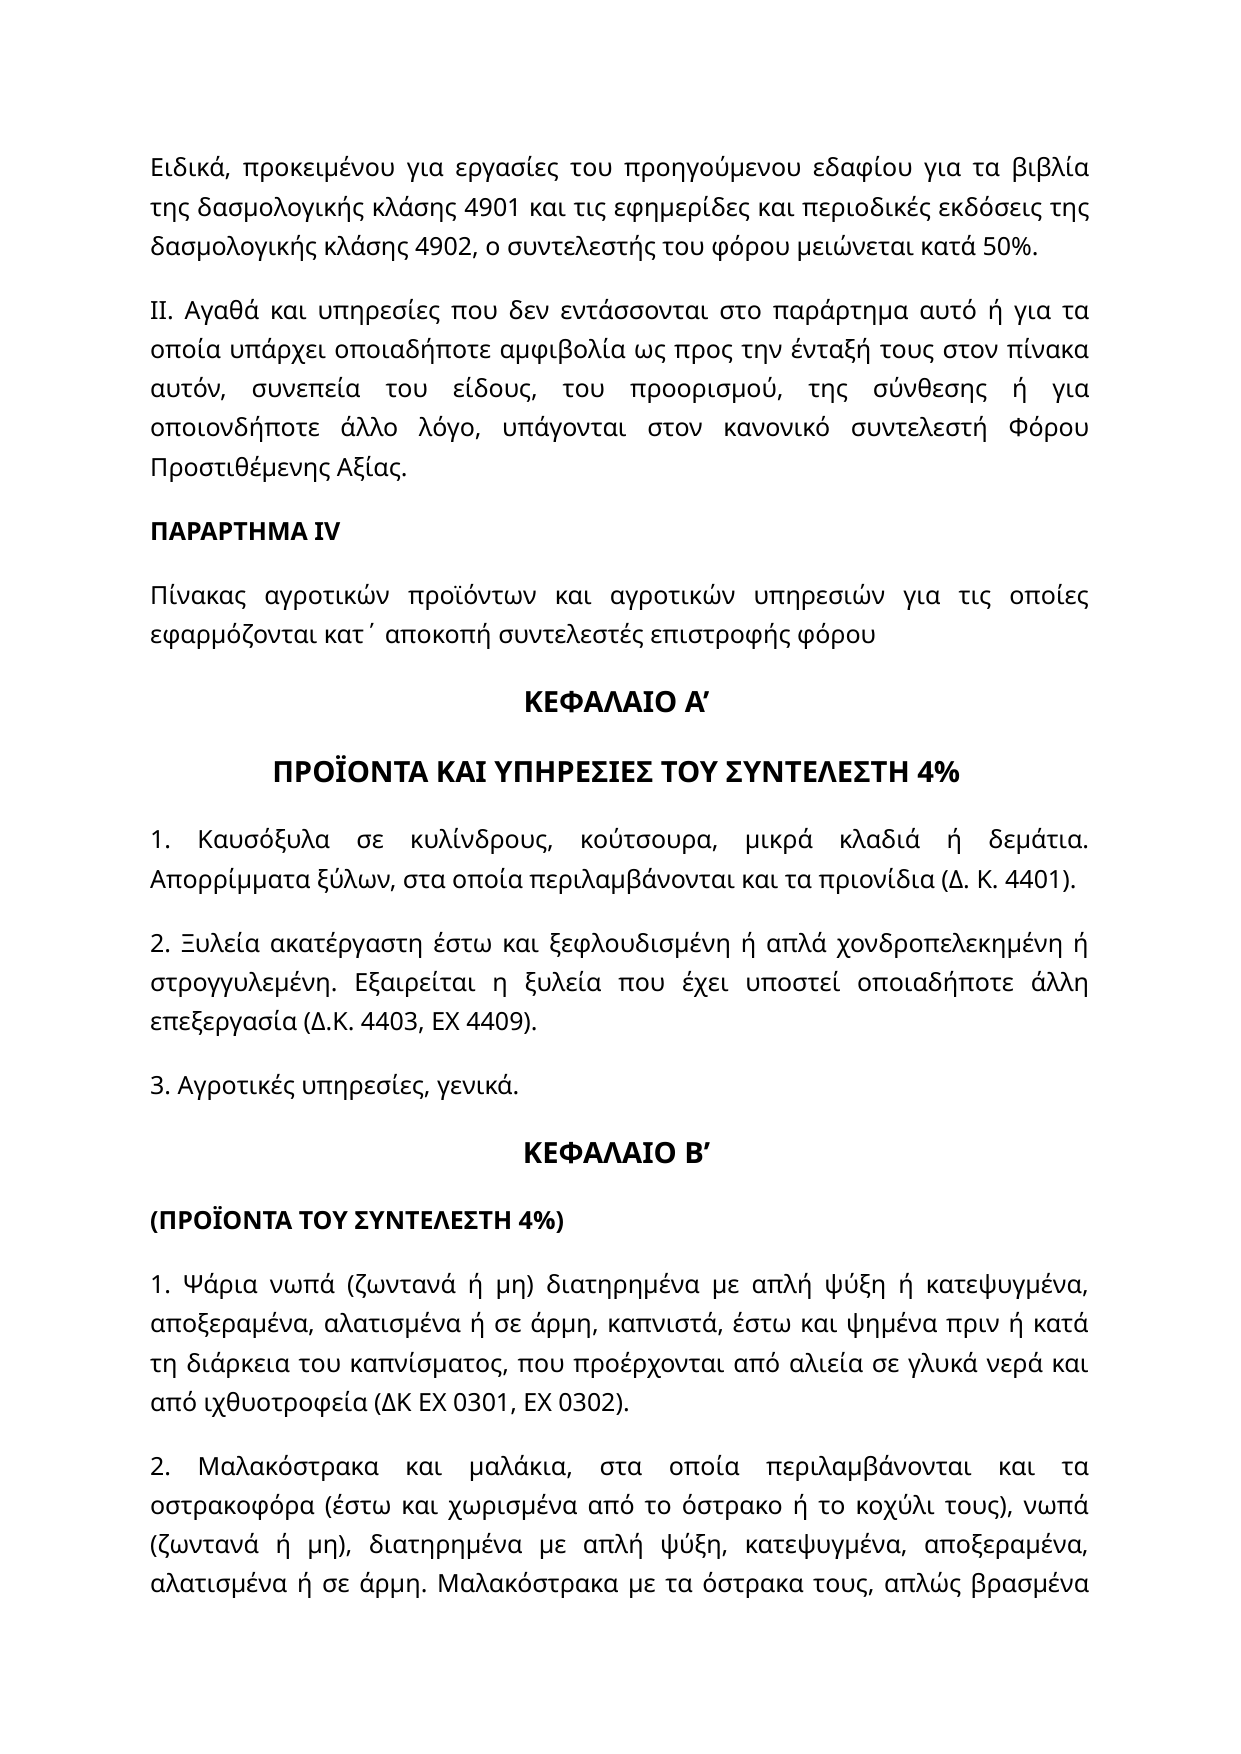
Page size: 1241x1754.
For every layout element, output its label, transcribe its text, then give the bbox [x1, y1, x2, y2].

text 3. Αγροτικές υπηρεσίες, γενικά. [150, 1068, 1090, 1102]
text ΠΑΡΑΡΤΗΜΑ IV [150, 513, 1090, 547]
text 2. Ξυλεία ακατέργαστη έστω και ξεφλουδισμένη ή απλά χονδροπελεκημένη ή στρογγυλεμένη. Εξαιρείται η ξυλεία που έχει υποστεί οποιαδήποτε άλλη επεξεργασία (Δ.Κ. 4403, ΕΧ 4409). [150, 925, 1090, 1038]
text 1. Καυσόξυλα σε κυλίνδρους, κούτσουρα, μικρά κλαδιά ή δεμάτια. Απορρίμματα ξύλων, στα οποία περιλαμβάνονται και τα πριονίδια (Δ. Κ. 4401). [150, 822, 1090, 895]
text Πίνακας αγροτικών προϊόντων και αγροτικών υπηρεσιών για τις οποίες εφαρμόζονται κατ΄ αποκοπή συντελεστές επιστροφής φόρου [150, 577, 1090, 651]
text 2. Μαλακόστρακα και μαλάκια, στα οποία περιλαμβάνονται και τα οστρακοφόρα (έστω και χωρισμένα από το όστρακο ή το κοχύλι τους), νωπά (ζωντανά ή μη), διατηρημένα με απλή ψύξη, κατεψυγμένα, αποξεραμένα, αλατισμένα ή σε άρμη. Μαλακόστρακα με τα όστρακα τους, απλώς βρασμένα [150, 1448, 1090, 1600]
text 1. Ψάρια νωπά (ζωντανά ή μη) διατηρημένα με απλή ψύξη ή κατεψυγμένα, αποξεραμένα, αλατισμένα ή σε άρμη, καπνιστά, έστω και ψημένα πριν ή κατά τη διάρκεια του καπνίσματος, που προέρχονται από αλιεία σε γλυκά νερά και από ιχθυοτροφεία (ΔΚ ΕΧ 0301, ΕΧ 0302). [150, 1267, 1090, 1418]
text Ειδικά, προκειμένου για εργασίες του προηγούμενου εδαφίου για τα βιβλία της δασμολογικής κλάσης 4901 και τις εφημερίδες και περιοδικές εκδόσεις της δασμολογικής κλάσης 4902, ο συντελεστής του φόρου μειώνεται κατά 50%. [150, 150, 1090, 262]
subtitle ΠΡΟΪΟΝΤΑ ΚΑΙ ΥΠΗΡΕΣΙΕΣ ΤΟΥ ΣΥΝΤΕΛΕΣΤΗ 4% [150, 751, 1090, 791]
text (ΠΡΟΪΟΝΤΑ ΤΟΥ ΣΥΝΤΕΛΕΣΤΗ 4%) [150, 1203, 1090, 1237]
subtitle ΚΕΦΑΛΑΙΟ Α’ [150, 681, 1090, 721]
text II. Αγαθά και υπηρεσίες που δεν εντάσσονται στο παράρτημα αυτό ή για τα οποία υπάρχει οποιαδήποτε αμφιβολία ως προς την ένταξή τους στον πίνακα αυτόν, συνεπεία του είδους, του προορισμού, της σύνθεσης ή για οποιονδήποτε άλλο λόγο, υπάγονται στον κανονικό συντελεστή Φόρου Προστιθέμενης Αξίας. [150, 292, 1090, 483]
subtitle ΚΕΦΑΛΑΙΟ Β’ [150, 1132, 1090, 1172]
